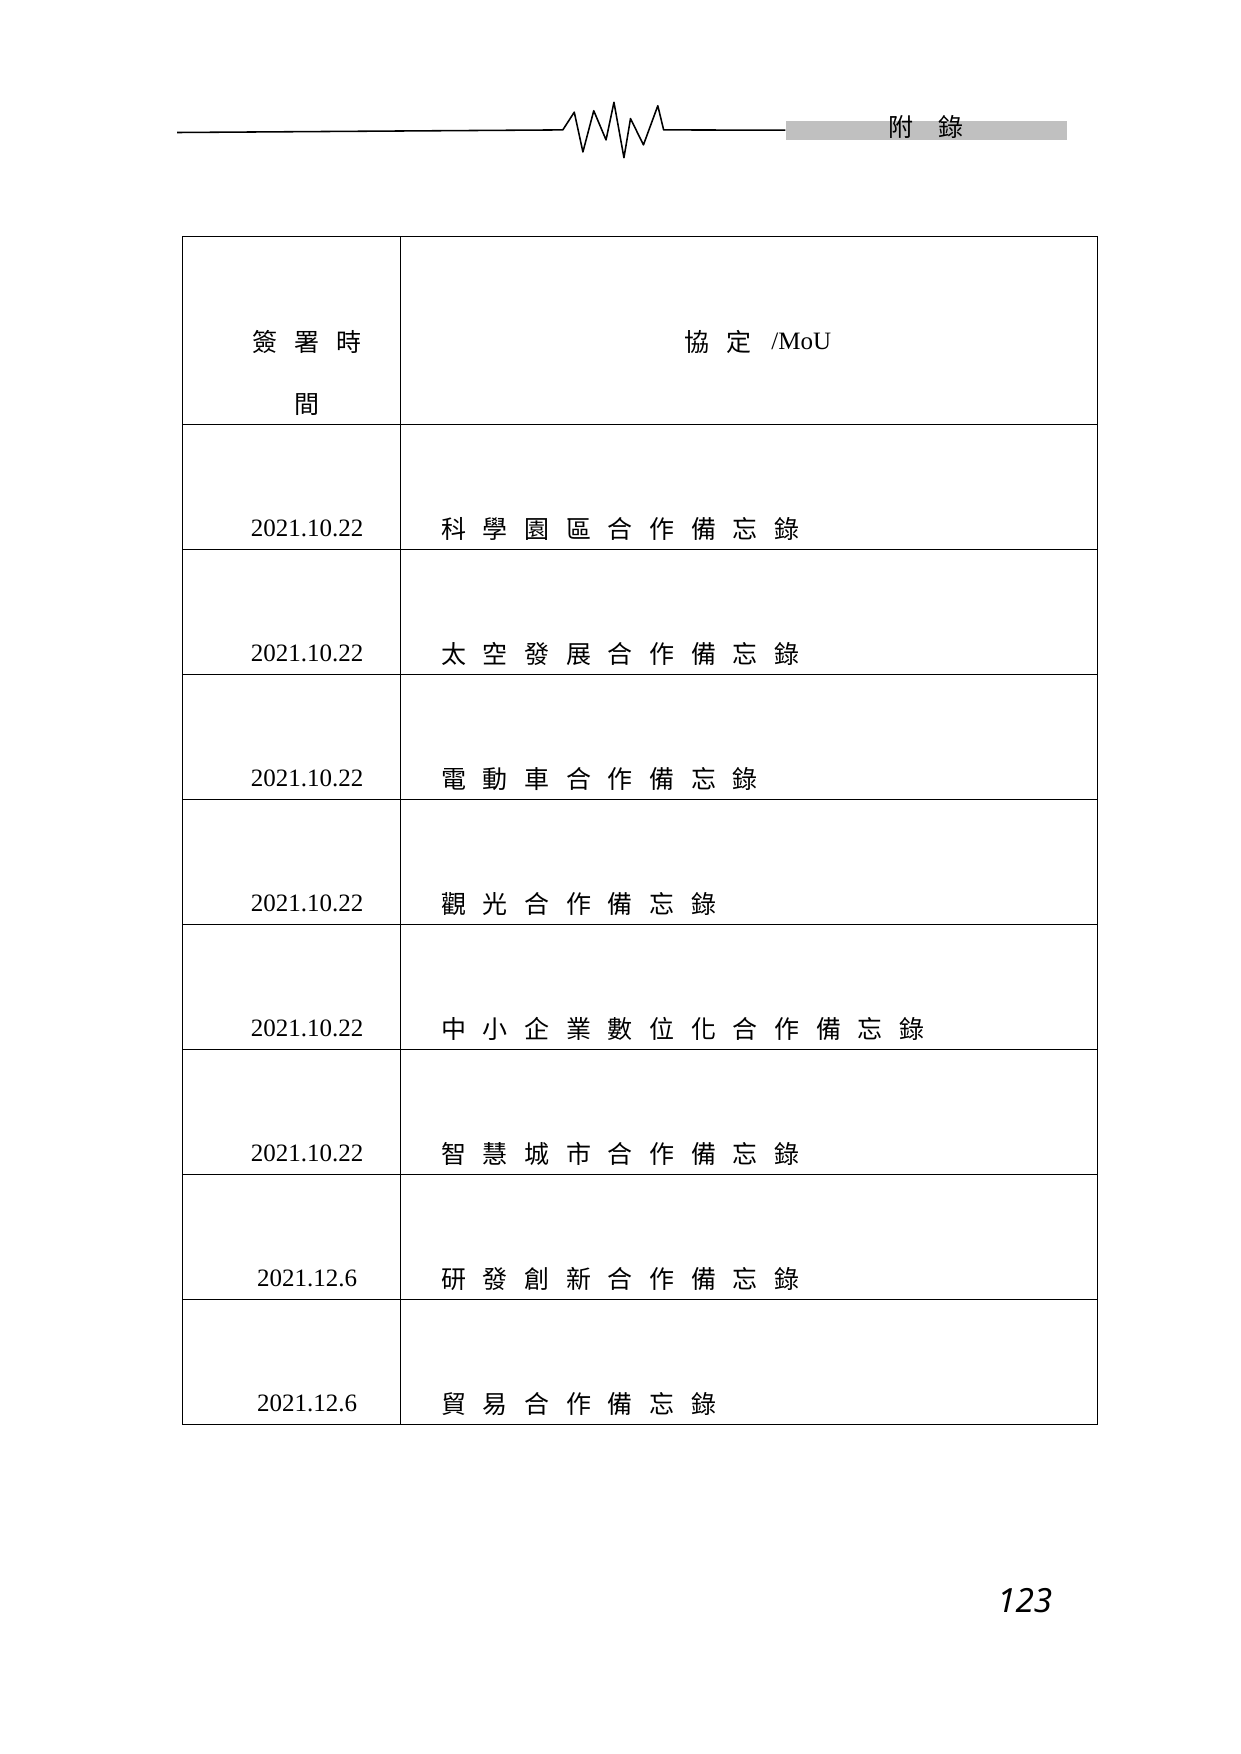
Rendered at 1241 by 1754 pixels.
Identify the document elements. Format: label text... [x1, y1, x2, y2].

table_cell 2021.12.6 [183, 1300, 400, 1424]
table_cell 2021.10.22 [183, 925, 400, 1049]
table_cell 2021.12.6 [183, 1175, 400, 1299]
table_cell 中小企業數位化合作備忘錄 [401, 925, 1097, 1049]
table_cell 研發創新合作備忘錄 [401, 1175, 1097, 1299]
table_cell 2021.10.22 [183, 1050, 400, 1174]
table_cell 電動車合作備忘錄 [401, 675, 1097, 799]
table_header 簽署時間 [183, 237, 400, 424]
table_cell 觀光合作備忘錄 [401, 800, 1097, 924]
table_cell 2021.10.22 [183, 675, 400, 799]
table_cell 2021.10.22 [183, 425, 400, 549]
table_cell 貿易合作備忘錄 [401, 1300, 1097, 1424]
table_cell 2021.10.22 [183, 550, 400, 674]
table_header 協定/MoU [401, 237, 1097, 424]
table_cell 科學園區合作備忘錄 [401, 425, 1097, 549]
table_cell 智慧城市合作備忘錄 [401, 1050, 1097, 1174]
table_cell 太空發展合作備忘錄 [401, 550, 1097, 674]
table_cell 2021.10.22 [183, 800, 400, 924]
